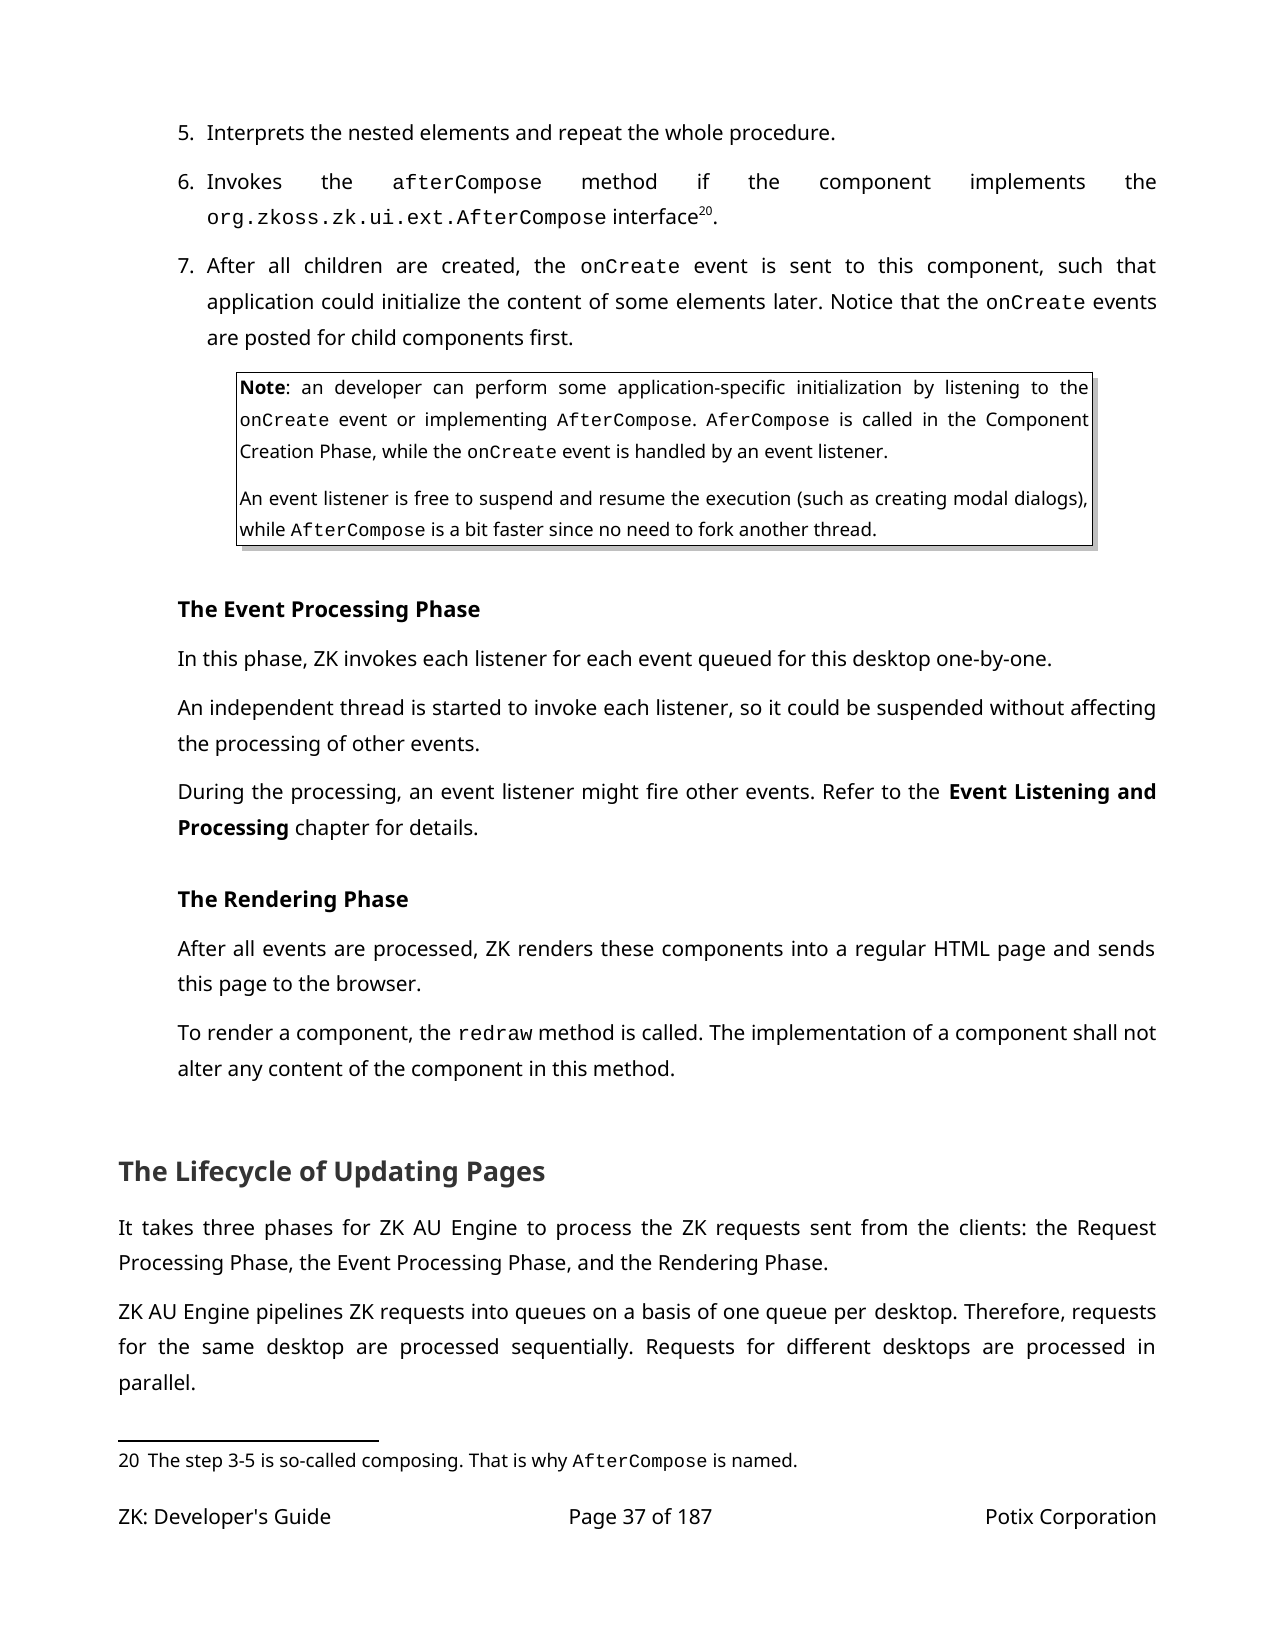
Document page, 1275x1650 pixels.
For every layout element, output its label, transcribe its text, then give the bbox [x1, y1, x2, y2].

text ZK AU Engine pipelines ZK requests into queues on a basis of one queue per desktop. Therefore, requests for the same desktop are processed sequentially. Requests for different desktops are processed in parallel. [118, 1297, 1157, 1396]
text During the processing, an event listener might fire other events. Refer to the Event Listening and Processing chapter for details. [177, 777, 1157, 841]
subtitle The Event Processing Phase [177, 594, 1157, 624]
list Invokes the afterCompose method if the component implements the org.zkoss.zk.ui.ext.AfterCompose interface. [177, 167, 1157, 231]
text An independent thread is started to invoke each listener, so it could be suspended without affecting the processing of other events. [177, 693, 1157, 757]
text An event listener is free to suspend and resume the execution (such as creating modal dialogs), while AfterCompose is a bit faster since no need to fork another thread. [237, 482, 1092, 545]
list After all children are created, the onCreate event is sent to this component, such that application could initialize the content of some elements later. Notice that the onCreate events are posted for child components first. [177, 252, 1157, 351]
text It takes three phases for ZK AU Engine to process the ZK requests sent from the clients: the Request Processing Phase, the Event Processing Phase, and the Rendering Phase. [118, 1213, 1157, 1277]
text After all events are processed, ZK renders these components into a regular HTML page and sends this page to the browser. [177, 934, 1157, 997]
text To render a component, the redraw method is called. The implementation of a component shall not alter any content of the component in this method. [177, 1018, 1157, 1082]
list Interprets the nested elements and repeat the whole procedure. [177, 118, 1157, 146]
subtitle The Lifecycle of Updating Pages [118, 1153, 1157, 1189]
list The step 3-5 is so-called composing. That is why AfterCompose is named. [118, 1447, 1157, 1473]
text Note: an developer can perform some application-specific initialization by listening to the onCreate event or implementing AfterCompose. AferCompose is called in the Component Creation Phase, while the onCreate event is handled by an event listener. [237, 373, 1092, 464]
text In this phase, ZK invokes each listener for each event queued for this desktop one-by-one. [177, 644, 1157, 673]
subtitle The Rendering Phase [177, 883, 1157, 913]
